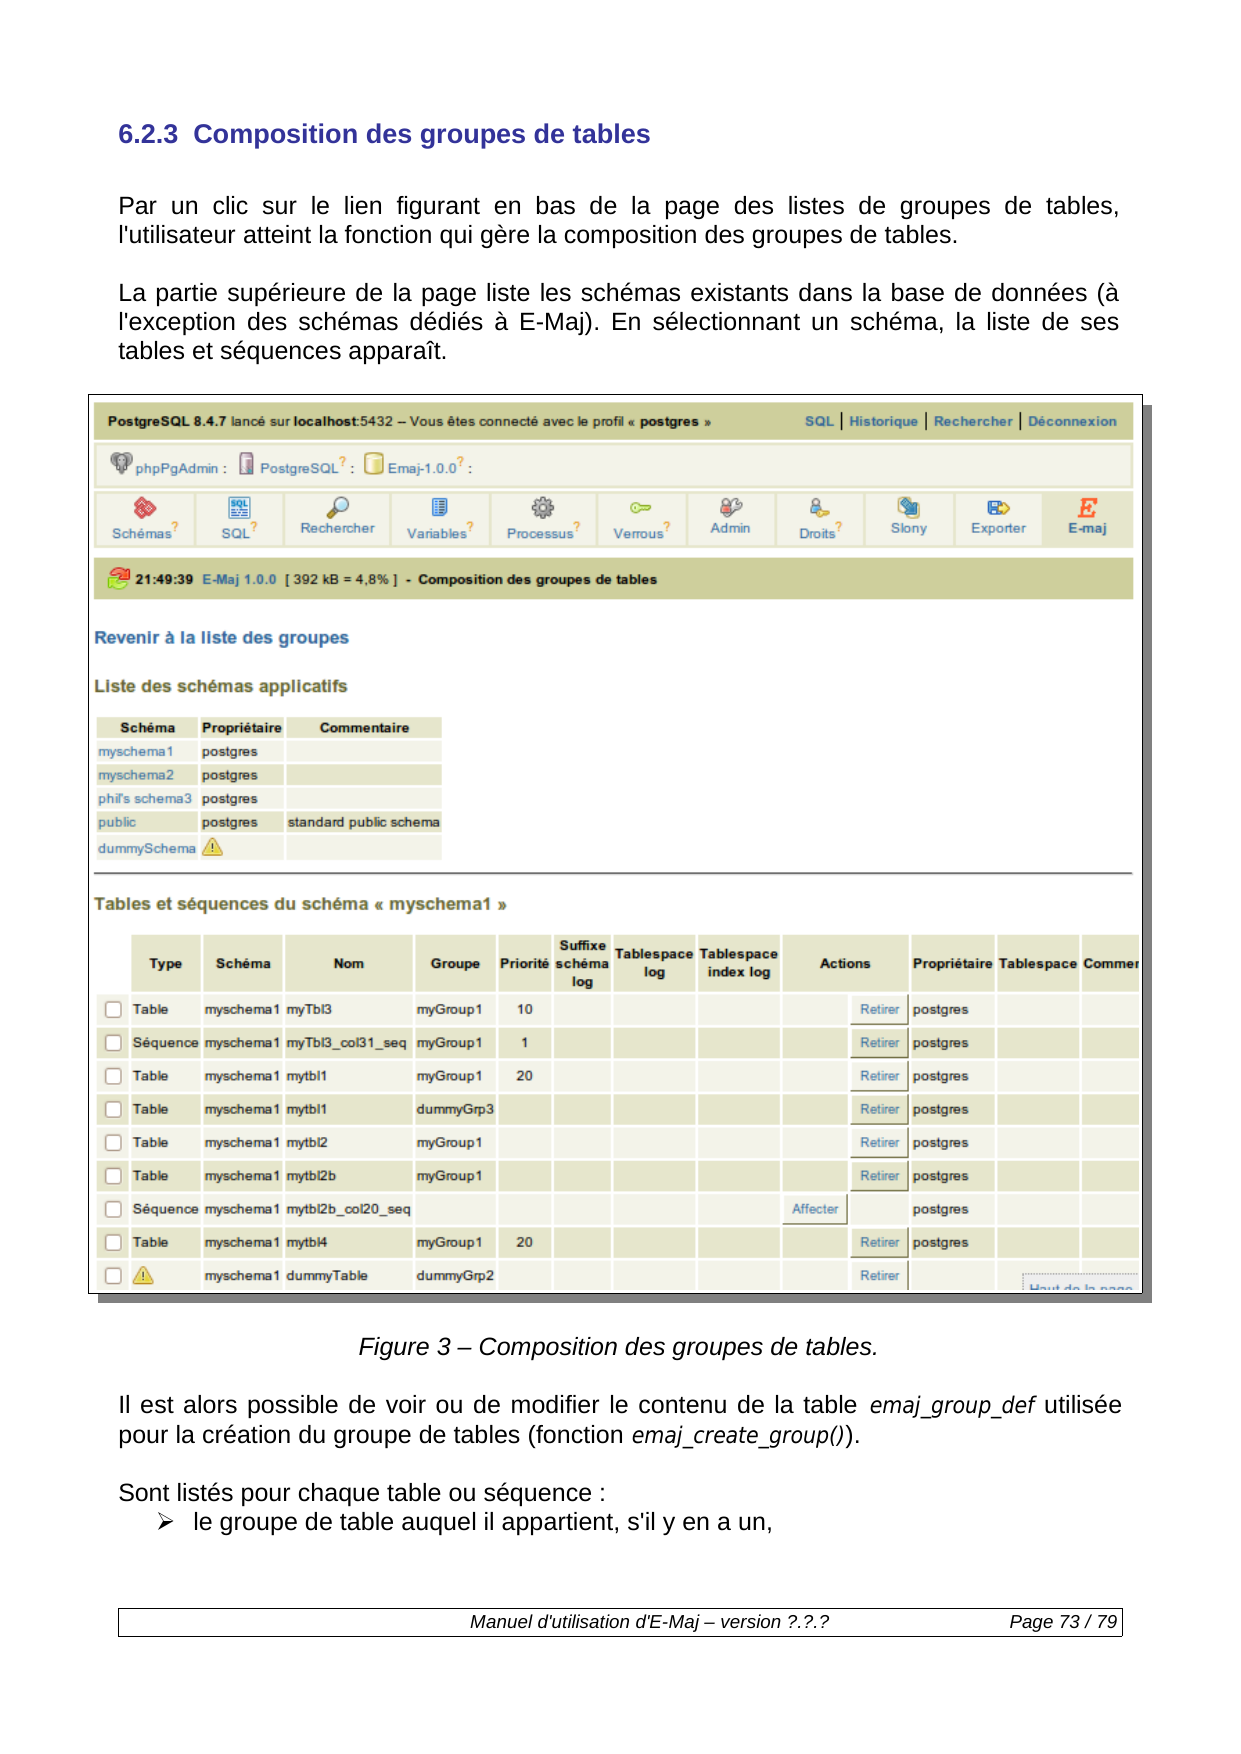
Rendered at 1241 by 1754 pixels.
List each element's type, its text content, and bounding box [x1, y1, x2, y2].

subtitle Composition des groupes de tables [118, 118, 1122, 149]
text Sont listés pour chaque table ou séquence : [118, 1478, 1122, 1507]
picture [90, 397, 1139, 1290]
text Figure 3 – Composition des groupes de tables. [118, 1332, 1122, 1361]
text Il est alors possible de voir ou de modifier le contenu de la table emaj_group_def utilisée pour la création du groupe de tables (fonction emaj_create_group()). [118, 1390, 1122, 1448]
text La partie supérieure de la page liste les schémas existants dans la base de données (à l'exception des schémas dédiés à E-Maj). En sélectionnant un schéma, la liste de ses tables et séquences apparaît. [118, 278, 1122, 365]
text Par un clic sur le lien figurant en bas de la page des listes de groupes de tables, l'utilisateur atteint la fonction qui gère la composition des groupes de tables. [118, 191, 1122, 249]
list le groupe de table auquel il appartient, s'il y en a un, [156, 1507, 1122, 1536]
